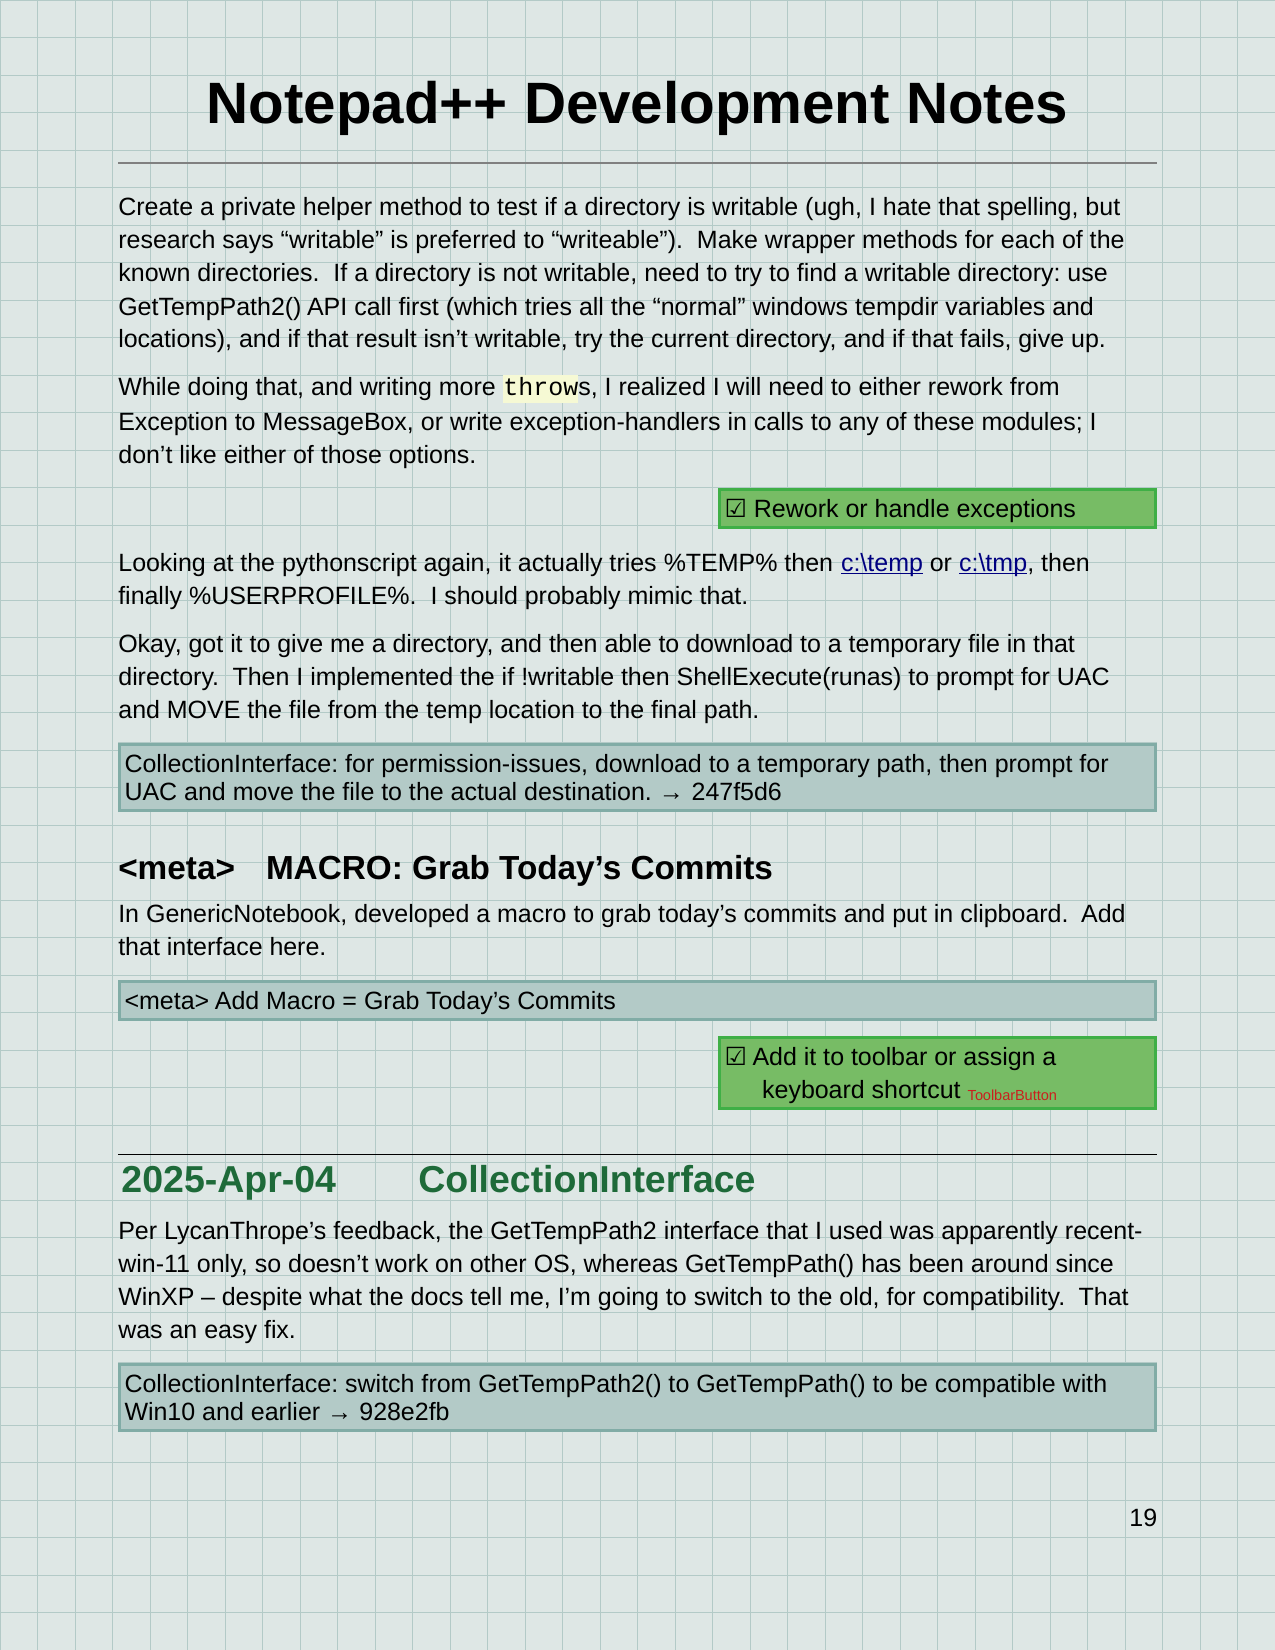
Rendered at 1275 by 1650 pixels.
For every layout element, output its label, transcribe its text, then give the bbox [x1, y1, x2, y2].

text CollectionInterface: switch from GetTempPath2() to GetTempPath() to be compatible with Win10 and earlier → 928e2fb [121, 1366, 1154, 1429]
text ☑ Add it to toolbar or assign a keyboard shortcut ToolbarButton [721, 1039, 1154, 1107]
text <meta> Add Macro = Grab Today’s Commits [121, 983, 1154, 1018]
text Create a private helper method to test if a directory is writable (ugh, I hate that spelling, but research says “writable” is preferred to “writeable”). Make wrapper methods for each of the known directories. If a directory is not writable, need to try to find a writable directory: use GetTempPath2() API call first (which tries all the “normal” windows tempdir variables and locations), and if that result isn’t writable, try the current directory, and if that fails, give up. [118, 192, 1157, 353]
text CollectionInterface: for permission-issues, download to a temporary path, then prompt for UAC and move the file to the actual destination. → 247f5d6 [121, 746, 1154, 809]
text While doing that, and writing more throws, I realized I will need to either rework from Exception to MessageBox, or write exception-handlers in calls to any of these modules; I don’t like either of those options. [118, 372, 1157, 469]
text Okay, got it to give me a directory, and then able to download to a temporary file in that directory. Then I implemented the if !writable then ShellExecute(runas) to prompt for UAC and MOVE the file from the temp location to the final path. [118, 629, 1157, 724]
text Looking at the pythonscript again, it actually tries %TEMP% then c:\temp or c:\tmp, then finally %USERPROFILE%. I should probably mimic that. [118, 548, 1157, 610]
text Per LycanThrope’s feedback, the GetTempPath2 interface that I used was apparently recent-win-11 only, so doesn’t work on other OS, whereas GetTempPath() has been around since WinXP – despite what the docs tell me, I’m going to switch to the old, for compatibility. That was an easy fix. [118, 1216, 1157, 1344]
text In GenericNotebook, developed a macro to grab today’s commits and put in clipboard. Add that interface here. [118, 899, 1157, 961]
text ☑ Rework or handle exceptions [721, 491, 1154, 526]
subtitle <meta> MACRO: Grab Today’s Commits [118, 848, 1157, 887]
subtitle 2025-Apr-04 CollectionInterface [118, 1155, 1157, 1203]
